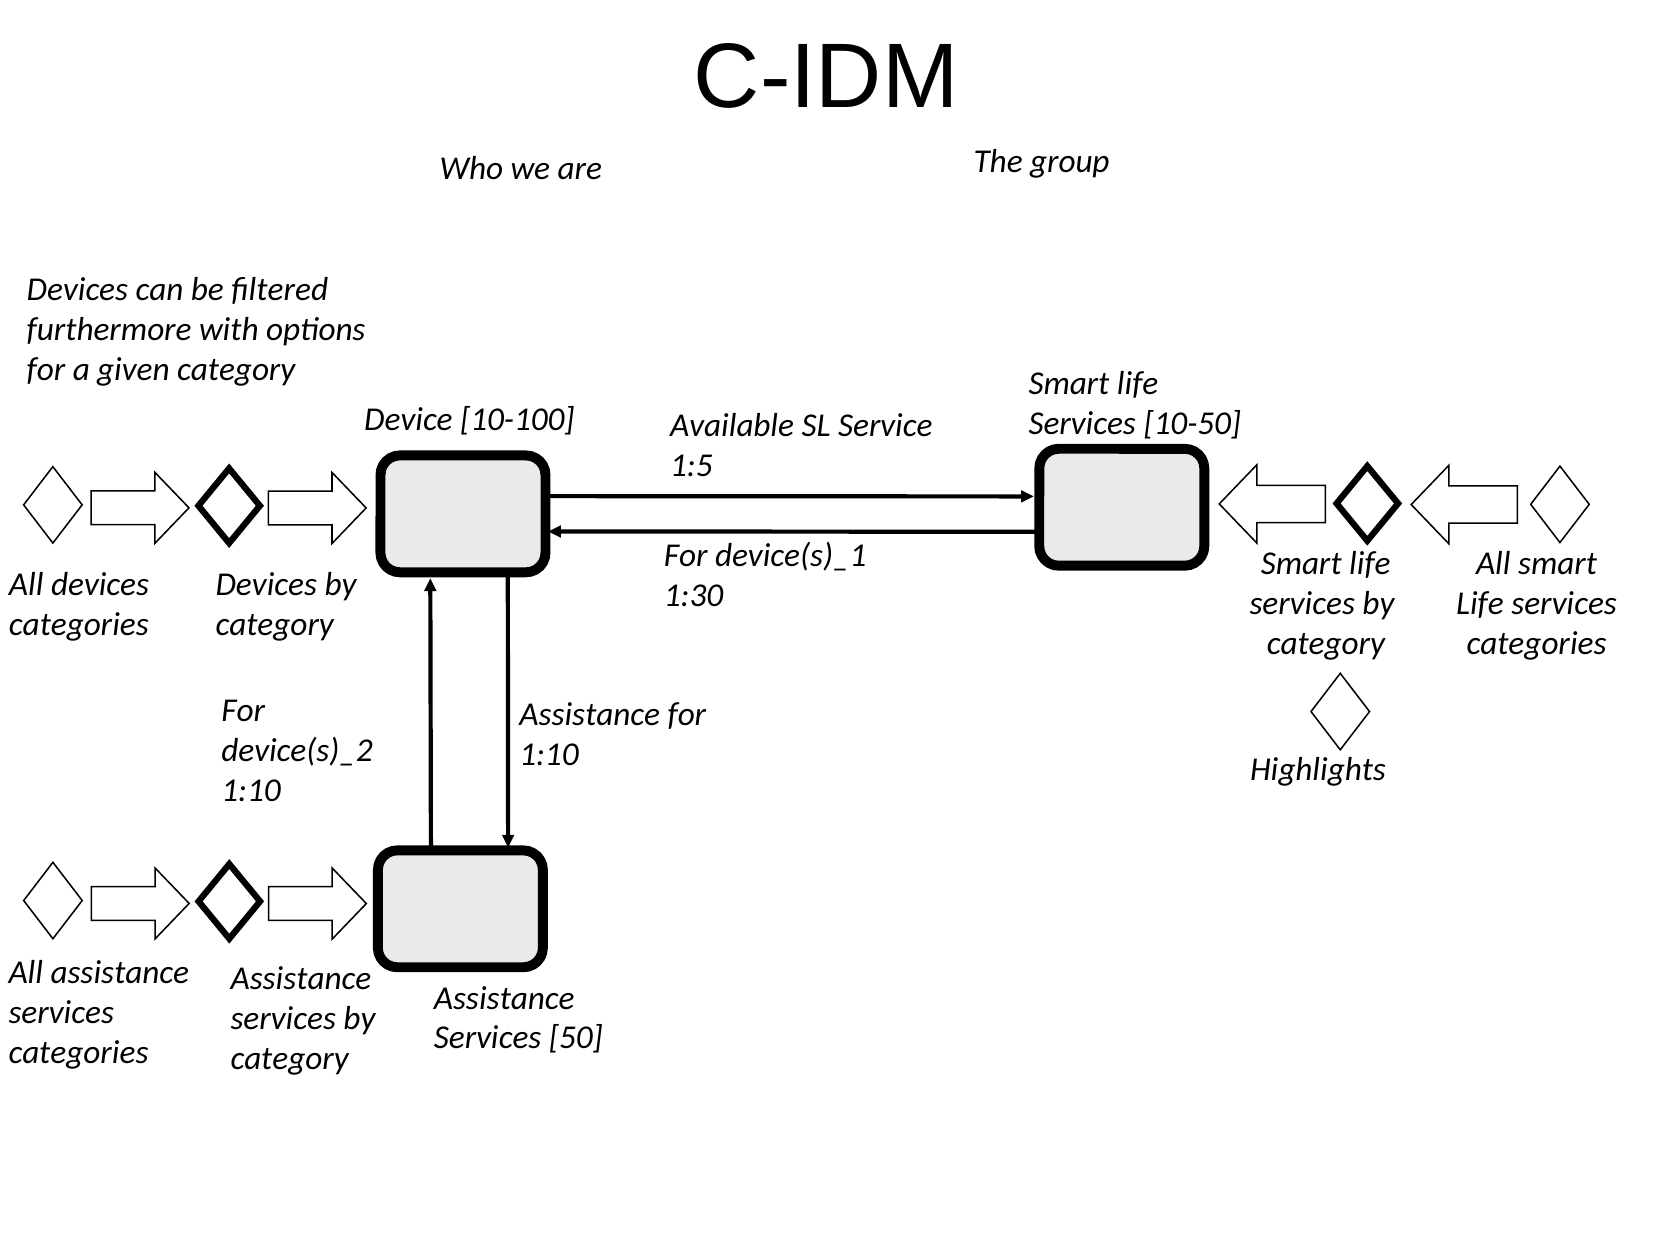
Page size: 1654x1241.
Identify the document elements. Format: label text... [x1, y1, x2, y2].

text_box For device(s)_2 1:10 [206, 680, 388, 816]
text_box Device [10-100] [349, 389, 590, 445]
text_box All smart Life services categories [1441, 533, 1633, 669]
text_box [198, 468, 260, 544]
text_box [380, 455, 546, 573]
text_box [1039, 448, 1205, 566]
text_box Available SL Service 1:5 [655, 395, 949, 491]
text_box All devices categories [0, 554, 165, 650]
text_box [23, 862, 83, 939]
text_box Assistance Services [50] [419, 968, 619, 1064]
text_box Smart life services by category [1234, 533, 1417, 669]
text_box Devices can be filtered furthermore with options for a given category [11, 259, 382, 395]
title C-IDM [82, 21, 1571, 132]
text_box Assistance for 1:10 [504, 685, 722, 780]
text_box Devices by category [200, 554, 372, 650]
text_box Highlights [1235, 740, 1402, 795]
text_box For device(s)_1 1:30 [649, 525, 882, 621]
text_box Smart life Services [10-50] [1013, 354, 1257, 449]
text_box [23, 466, 83, 544]
text_box The group [958, 131, 1125, 187]
text_box [1311, 673, 1370, 750]
text_box [377, 850, 543, 968]
text_box Who we are [424, 139, 618, 194]
text_box Assistance services by category [215, 949, 391, 1084]
text_box All assistance services categories [0, 943, 205, 1078]
text_box [1530, 466, 1590, 543]
text_box [1336, 466, 1399, 541]
text_box [198, 864, 261, 939]
